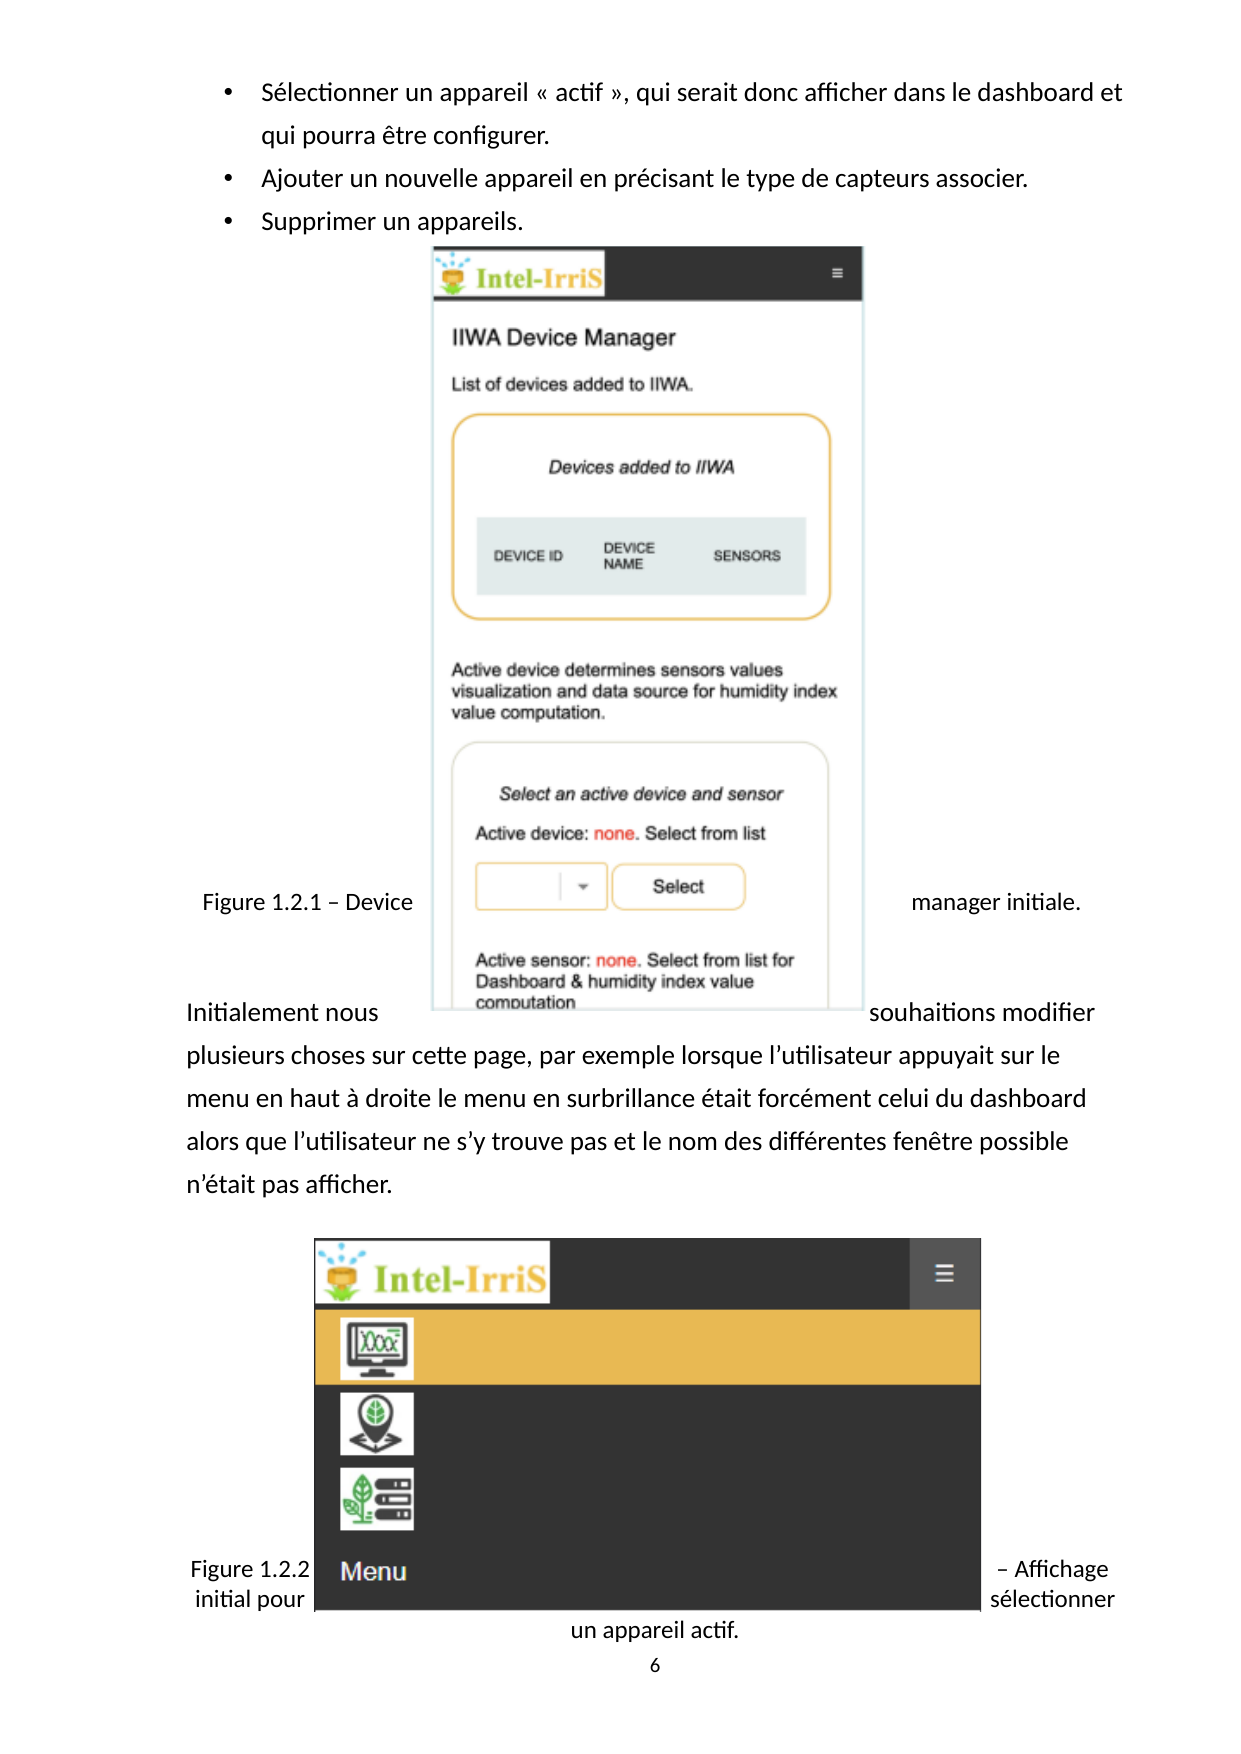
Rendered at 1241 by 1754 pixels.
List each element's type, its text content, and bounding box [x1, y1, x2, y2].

list Ajouter un nouvelle appareil en précisant le type de capteurs associer. [223, 161, 1123, 194]
text Figure 1.2.2 – Affichage initial pour sélectionner un appareil actif. [186, 1553, 1123, 1644]
list Supprimer un appareils. [223, 204, 1123, 237]
picture [314, 1238, 982, 1612]
list Sélectionner un appareil « actif », qui serait donc afficher dans le dashboard et qui pourra être configurer. [223, 75, 1123, 151]
text Initialement nous souhaitions modifier plusieurs choses sur cette page, par exemple lorsque l’utilisateur appuyait sur le menu en haut à droite le menu en surbrillance était forcément celui du dashboard alors que l’utilisateur ne s’y trouve pas et le nom des différentes fenêtre possible n’était pas afficher. [186, 996, 1123, 1200]
text Figure 1.2.1 – Device [186, 887, 429, 917]
picture [429, 246, 869, 1011]
text manager initiale. [869, 887, 1123, 917]
